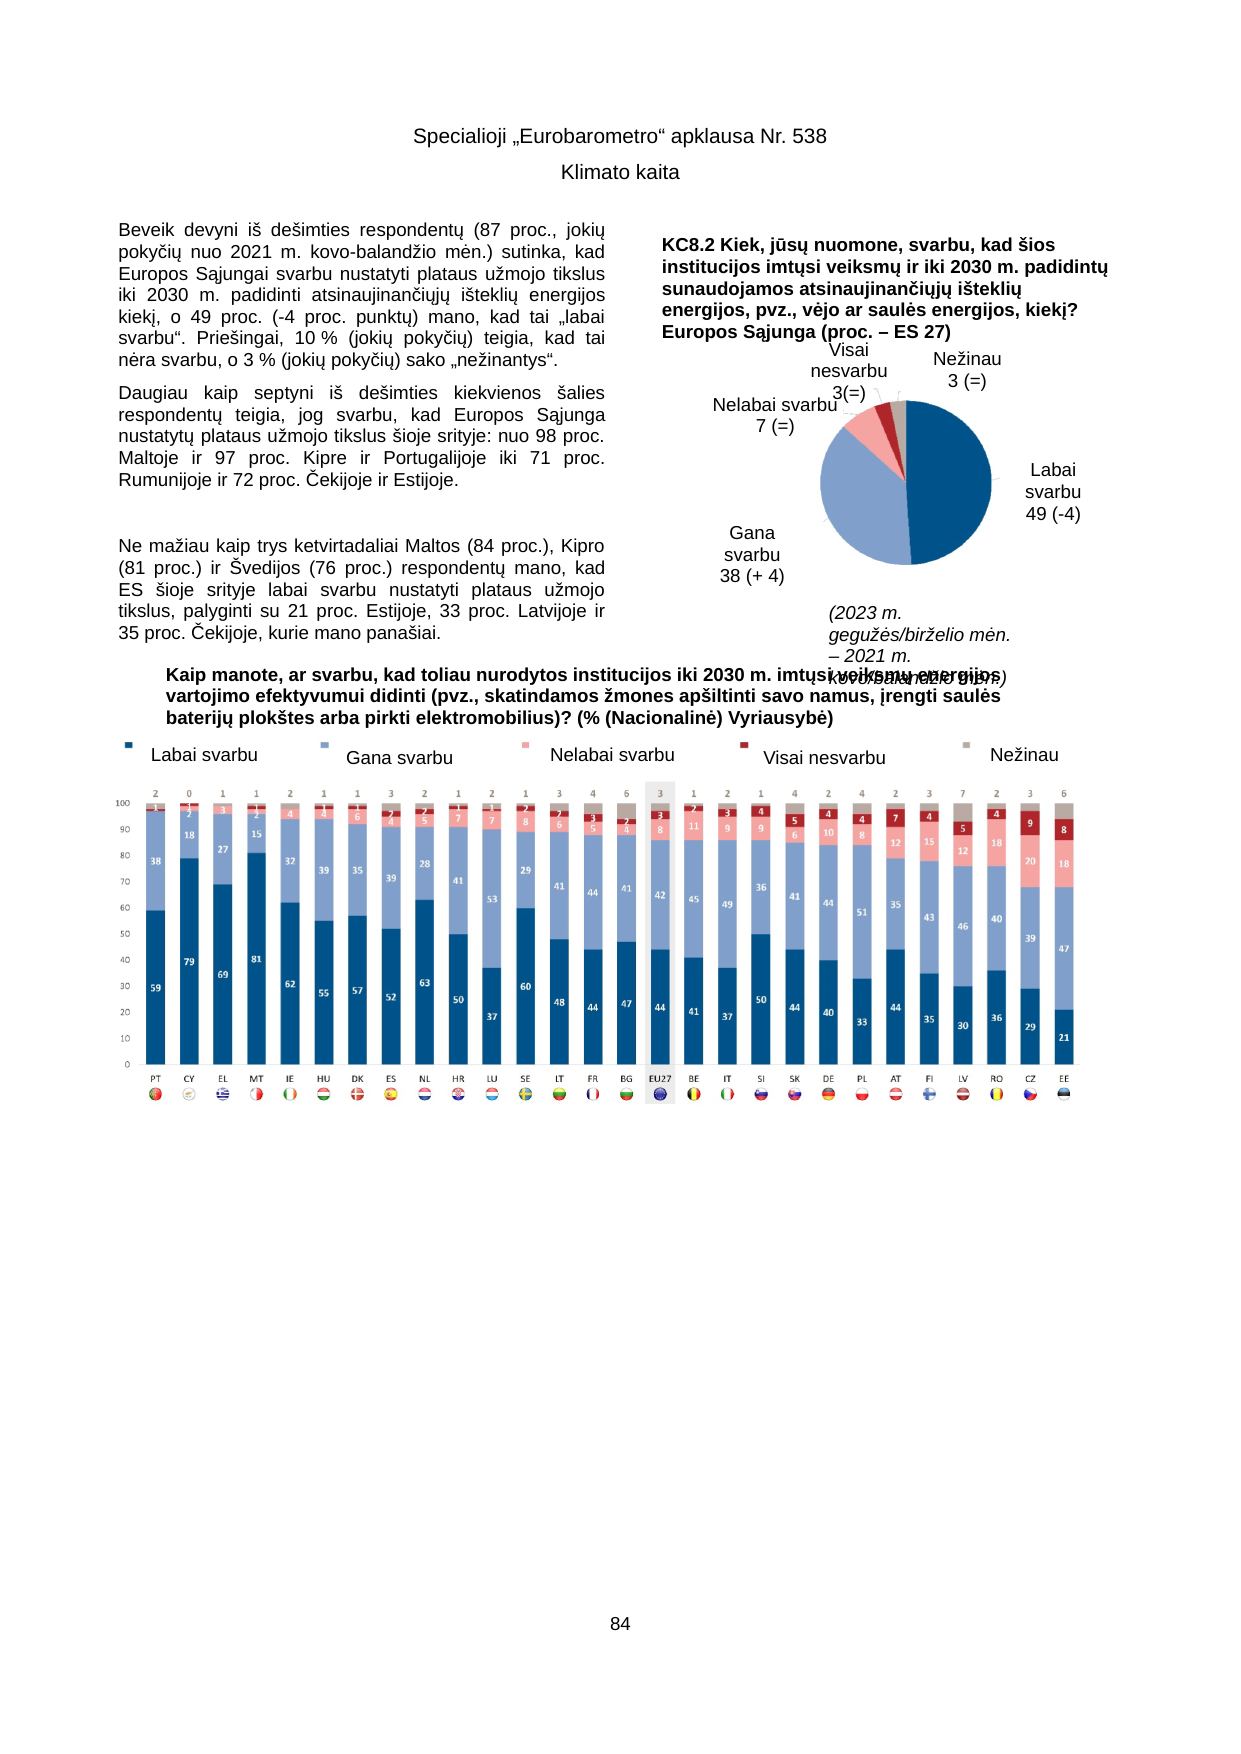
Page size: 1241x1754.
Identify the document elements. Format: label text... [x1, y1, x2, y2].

text Daugiau kaip septyni iš dešimties kiekvienos šalies respondentų teigia, jog svarbu, kad Europos Sąjunga nustatytų plataus užmojo tikslus šioje srityje: nuo 98 proc. Maltoje ir 97 proc. Kipre ir Portugalijoje iki 71 proc. Rumunijoje ir 72 proc. Čekijoje ir Estijoje. [118, 382, 605, 490]
picture [815, 386, 1004, 566]
text Beveik devyni iš dešimties respondentų (87 proc., jokių pokyčių nuo 2021 m. kovo-balandžio mėn.) sutinka, kad Europos Sąjungai svarbu nustatyti plataus užmojo tikslus iki 2030 m. padidinti atsinaujinančiųjų išteklių energijos kiekį, o 49 proc. (-4 proc. punktų) mano, kad tai „labai svarbu“. Priešingai, 10 % (jokių pokyčių) teigia, kad tai nėra svarbu, o 3 % (jokių pokyčių) sako „nežinantys“. [118, 219, 605, 370]
picture [113, 736, 976, 752]
picture [113, 778, 1088, 1106]
text Ne mažiau kaip trys ketvirtadaliai Maltos (84 proc.), Kipro (81 proc.) ir Švedijos (76 proc.) respondentų mano, kad ES šioje srityje labai svarbu nustatyti plataus užmojo tikslus, palyginti su 21 proc. Estijoje, 33 proc. Latvijoje ir 35 proc. Čekijoje, kurie mano panašiai. [118, 535, 605, 643]
